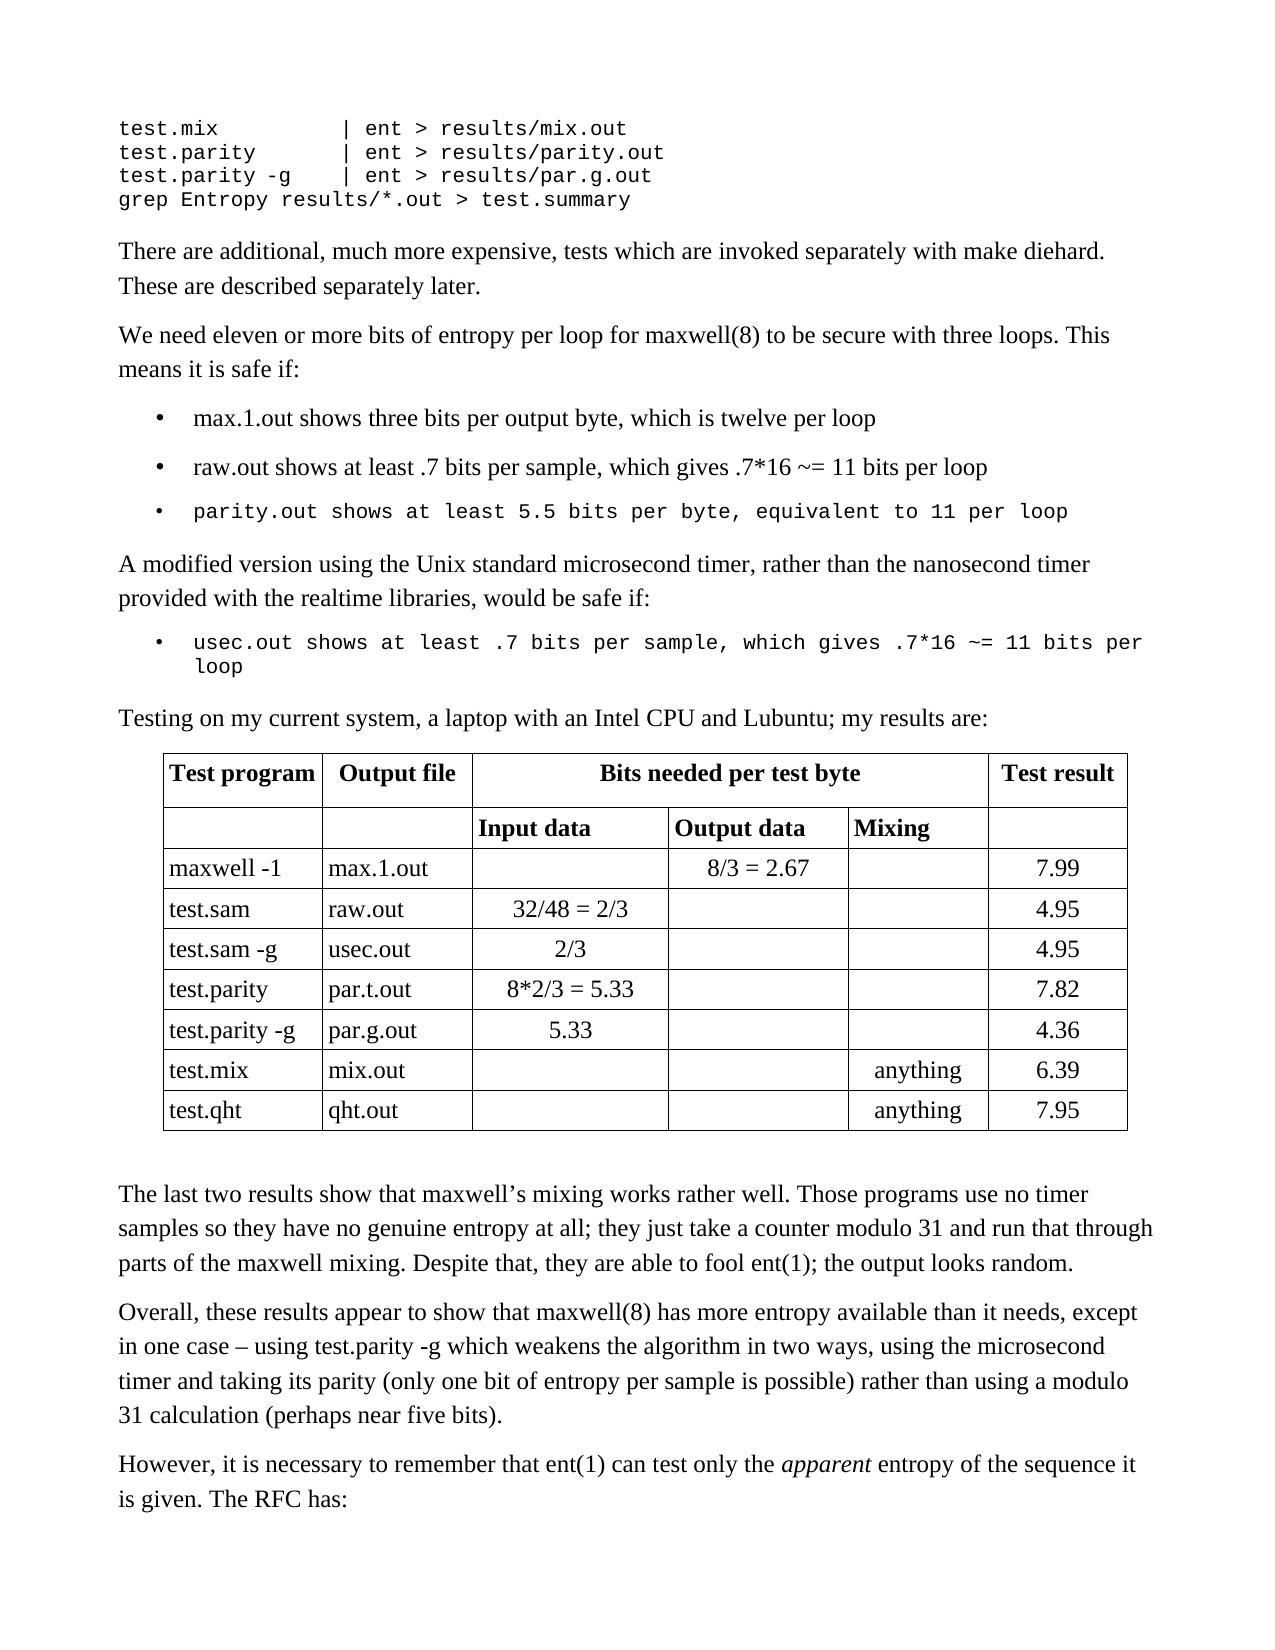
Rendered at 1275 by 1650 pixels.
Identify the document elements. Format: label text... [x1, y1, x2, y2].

table_cell anything [849, 1091, 988, 1130]
list max.1.out shows three bits per output byte, which is twelve per loop [156, 403, 1157, 432]
table_cell maxwell -1 [164, 849, 322, 888]
table_header Test result [989, 754, 1127, 807]
table_cell [164, 808, 322, 848]
text However, it is necessary to remember that ent(1) can test only the apparent entropy of the sequence it is given. The RFC has: [118, 1449, 1157, 1513]
table_cell [849, 889, 988, 928]
table_cell 32/48 = 2/3 [473, 889, 668, 928]
table_cell 6.39 [989, 1050, 1127, 1089]
table_cell [849, 970, 988, 1009]
list parity.out shows at least 5.5 bits per byte, equivalent to 11 per loop [156, 502, 1157, 525]
table_cell [669, 970, 848, 1009]
table_cell qht.out [323, 1091, 472, 1130]
table_cell [473, 849, 668, 888]
table_cell 8/3 = 2.67 [669, 849, 848, 888]
text test.mix | ent > results/mix.out [118, 118, 1157, 142]
table_cell [669, 889, 848, 928]
list usec.out shows at least .7 bits per sample, which gives .7*16 ~= 11 bits per loop [156, 632, 1157, 680]
table_header Bits needed per test byte [473, 754, 988, 807]
text test.parity | ent > results/parity.out [118, 142, 1157, 165]
table_cell test.parity [164, 970, 322, 1009]
table_cell par.t.out [323, 970, 472, 1009]
table_cell Input data [473, 808, 668, 848]
table_cell 7.95 [989, 1091, 1127, 1130]
table_cell mix.out [323, 1050, 472, 1089]
table_cell Output data [669, 808, 848, 848]
table_cell [849, 1010, 988, 1049]
table_cell [989, 808, 1127, 848]
list raw.out shows at least .7 bits per sample, which gives .7*16 ~= 11 bits per loop [156, 452, 1157, 481]
table_cell test.sam [164, 889, 322, 928]
text test.parity -g | ent > results/par.g.out [118, 165, 1157, 189]
table_cell [473, 1091, 668, 1130]
text There are additional, much more expensive, tests which are invoked separately with make diehard. These are described separately later. [118, 236, 1157, 299]
text Overall, these results appear to show that maxwell(8) has more entropy available than it needs, except in one case – using test.parity -g which weakens the algorithm in two ways, using the microsecond timer and taking its parity (only one bit of entropy per sample is possible) rather than using a modulo 31 calculation (perhaps near five bits). [118, 1297, 1157, 1429]
table_cell test.parity -g [164, 1010, 322, 1049]
text grep Entropy results/*.out > test.summary [118, 189, 1157, 213]
table_cell 4.95 [989, 889, 1127, 928]
table_cell [849, 929, 988, 968]
table_header Output file [323, 754, 472, 807]
text Testing on my current system, a laptop with an Intel CPU and Lubuntu; my results are: [118, 703, 1157, 732]
table_cell anything [849, 1050, 988, 1089]
table_cell [669, 1091, 848, 1130]
table_cell 7.99 [989, 849, 1127, 888]
table_cell usec.out [323, 929, 472, 968]
table_cell 4.36 [989, 1010, 1127, 1049]
table_cell [323, 808, 472, 848]
table_cell 4.95 [989, 929, 1127, 968]
table_cell 7.82 [989, 970, 1127, 1009]
table_cell test.qht [164, 1091, 322, 1130]
table_cell test.mix [164, 1050, 322, 1089]
table_cell test.sam -g [164, 929, 322, 968]
table_header Test program [164, 754, 322, 807]
table_cell raw.out [323, 889, 472, 928]
table_cell 5.33 [473, 1010, 668, 1049]
text A modified version using the Unix standard microsecond timer, rather than the nanosecond timer provided with the realtime libraries, would be safe if: [118, 549, 1157, 612]
table_cell 8*2/3 = 5.33 [473, 970, 668, 1009]
table_cell par.g.out [323, 1010, 472, 1049]
table_cell [669, 929, 848, 968]
text We need eleven or more bits of entropy per loop for maxwell(8) to be secure with three loops. This means it is safe if: [118, 320, 1157, 383]
table_cell [669, 1050, 848, 1089]
table_cell Mixing [849, 808, 988, 848]
table_cell [849, 849, 988, 888]
table_cell max.1.out [323, 849, 472, 888]
text The last two results show that maxwell’s mixing works rather well. Those programs use no timer samples so they have no genuine entropy at all; they just take a counter modulo 31 and run that through parts of the maxwell mixing. Despite that, they are able to fool ent(1); the output looks random. [118, 1179, 1157, 1277]
table_cell [473, 1050, 668, 1089]
table_cell [669, 1010, 848, 1049]
table_cell 2/3 [473, 929, 668, 968]
